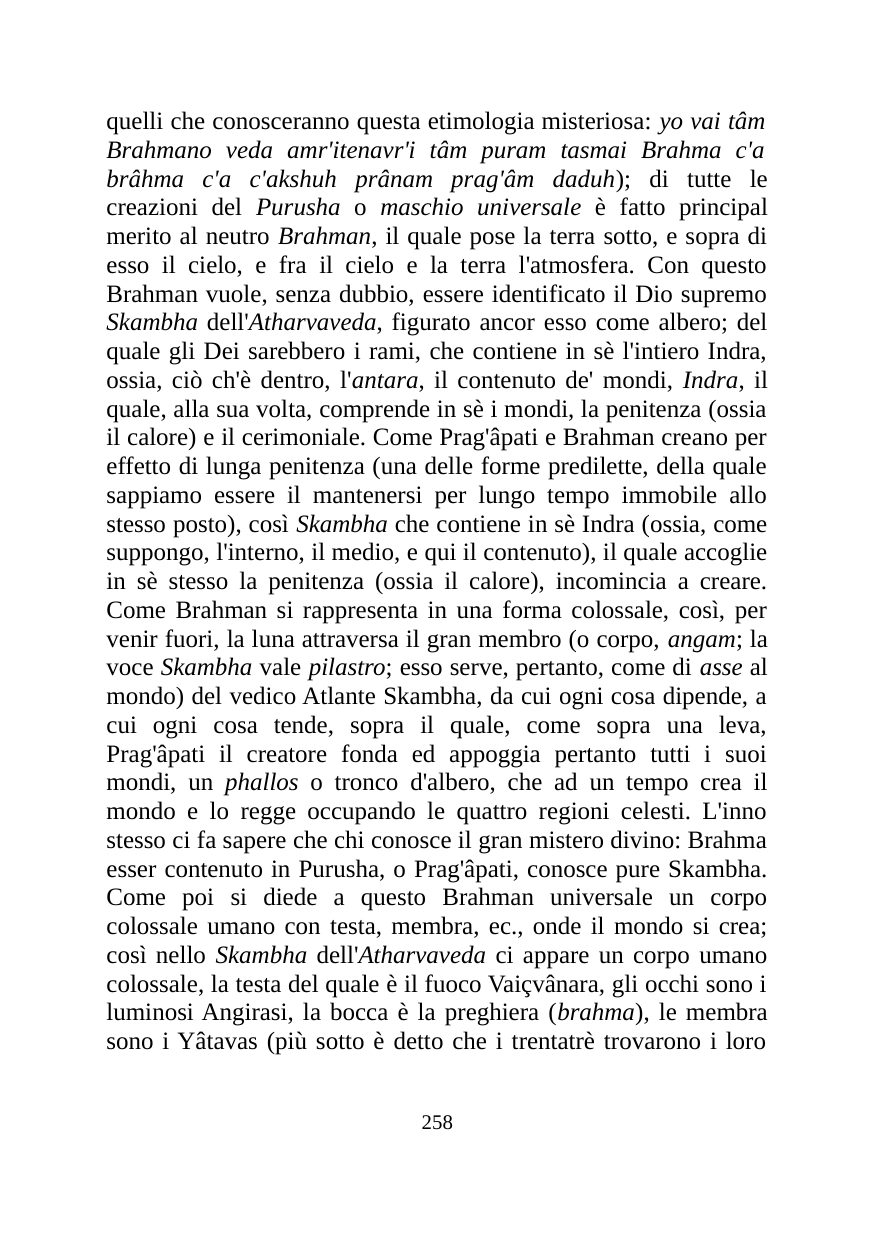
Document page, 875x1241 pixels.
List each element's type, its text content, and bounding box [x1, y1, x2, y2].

text quelli che conosceranno questa etimologia misteriosa: yo vai tâm Brahmano veda amr'itenavr'i tâm puram tasmai Brahma c'a brâhma c'a c'akshuh prânam prag'âm daduh); di tutte le creazioni del Purusha o maschio universale è fatto principal merito al neutro Brahman, il quale pose la terra sotto, e sopra di esso il cielo, e fra il cielo e la terra l'atmosfera. Con questo Brahman vuole, senza dubbio, essere identificato il Dio supremo Skambha dell'Atharvaveda, figurato ancor esso come albero; del quale gli Dei sarebbero i rami, che contiene in sè l'intiero Indra, ossia, ciò ch'è dentro, l'antara, il contenuto de' mondi, Indra, il quale, alla sua volta, comprende in sè i mondi, la penitenza (ossia il calore) e il cerimoniale. Come Prag'âpati e Brahman creano per effetto di lunga penitenza (una delle forme predilette, della quale sappiamo essere il mantenersi per lungo tempo immobile allo stesso posto), così Skambha che contiene in sè Indra (ossia, come suppongo, l'interno, il medio, e qui il contenuto), il quale accoglie in sè stesso la penitenza (ossia il calore), incomincia a creare. Come Brahman si rappresenta in una forma colossale, così, per venir fuori, la luna attraversa il gran membro (o corpo, angam; la voce Skambha vale pilastro; esso serve, pertanto, come di asse al mondo) del vedico Atlante Skambha, da cui ogni cosa dipende, a cui ogni cosa tende, sopra il quale, come sopra una leva, Prag'âpati il creatore fonda ed appoggia pertanto tutti i suoi mondi, un phallos o tronco d'albero, che ad un tempo crea il mondo e lo regge occupando le quattro regioni celesti. L'inno stesso ci fa sapere che chi conosce il gran mistero divino: Brahma esser contenuto in Purusha, o Prag'âpati, conosce pure Skambha. Come poi si diede a questo Brahman universale un corpo colossale umano con testa, membra, ec., onde il mondo si crea; così nello Skambha dell'Atharvaveda ci appare un corpo umano colossale, la testa del quale è il fuoco Vaiçvânara, gli occhi sono i luminosi Angirasi, la bocca è la preghiera (brahma), le membra sono i Yâtavas (più sotto è detto che i trentatrè trovarono i loro [106, 106, 768, 1055]
